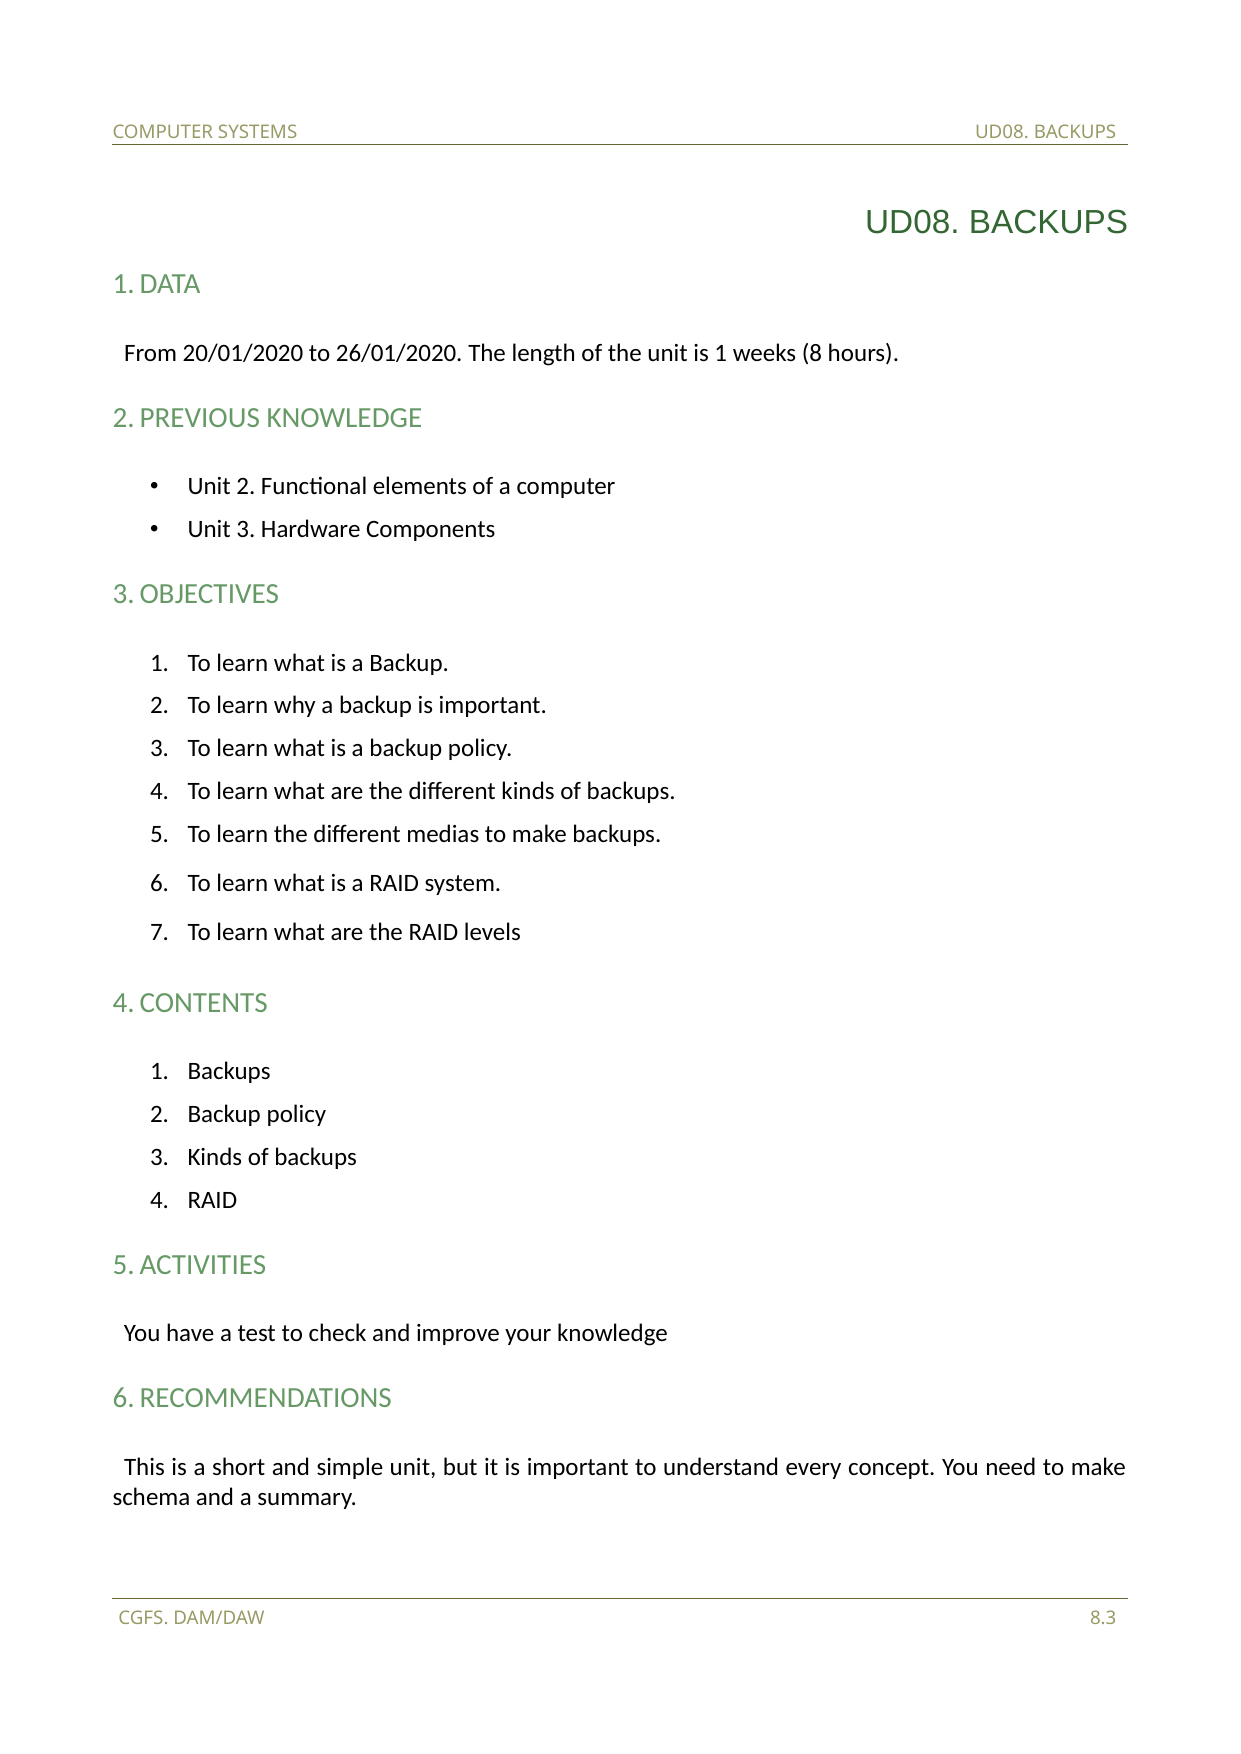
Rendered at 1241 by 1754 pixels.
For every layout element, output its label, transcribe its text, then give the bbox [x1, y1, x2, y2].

text UD08. Backups [112, 202, 1128, 240]
list To learn why a backup is important. [150, 689, 1128, 720]
subtitle Data [112, 265, 1128, 301]
list To learn what is a RAID system. [150, 867, 1128, 898]
subtitle Activities [112, 1246, 1128, 1282]
list To learn what are the different kinds of backups. [150, 775, 1128, 806]
text From 20/01/2020 to 26/01/2020. The length of the unit is 1 weeks (8 hours). [112, 337, 1128, 367]
list RAID [150, 1184, 1128, 1215]
list Unit 3. Hardware Components [150, 513, 1128, 544]
list You have a test to check and improve your knowledge [112, 1318, 1128, 1348]
list Kinds of backups [150, 1141, 1128, 1172]
list To learn what is a Backup. [150, 647, 1128, 677]
subtitle Contents [112, 984, 1128, 1019]
list To learn what are the RAID levels [150, 916, 1128, 947]
subtitle Recommendations [112, 1379, 1128, 1415]
subtitle Previous knowledge [112, 399, 1128, 434]
list Backup policy [150, 1098, 1128, 1129]
subtitle Objectives [112, 575, 1128, 611]
list Unit 2. Functional elements of a computer [150, 470, 1128, 501]
list Backups [150, 1055, 1128, 1086]
list To learn the different medias to make backups. [150, 818, 1128, 849]
list To learn what is a backup policy. [150, 732, 1128, 763]
text This is a short and simple unit, but it is important to understand every concept. You need to make schema and a summary. [112, 1451, 1128, 1512]
